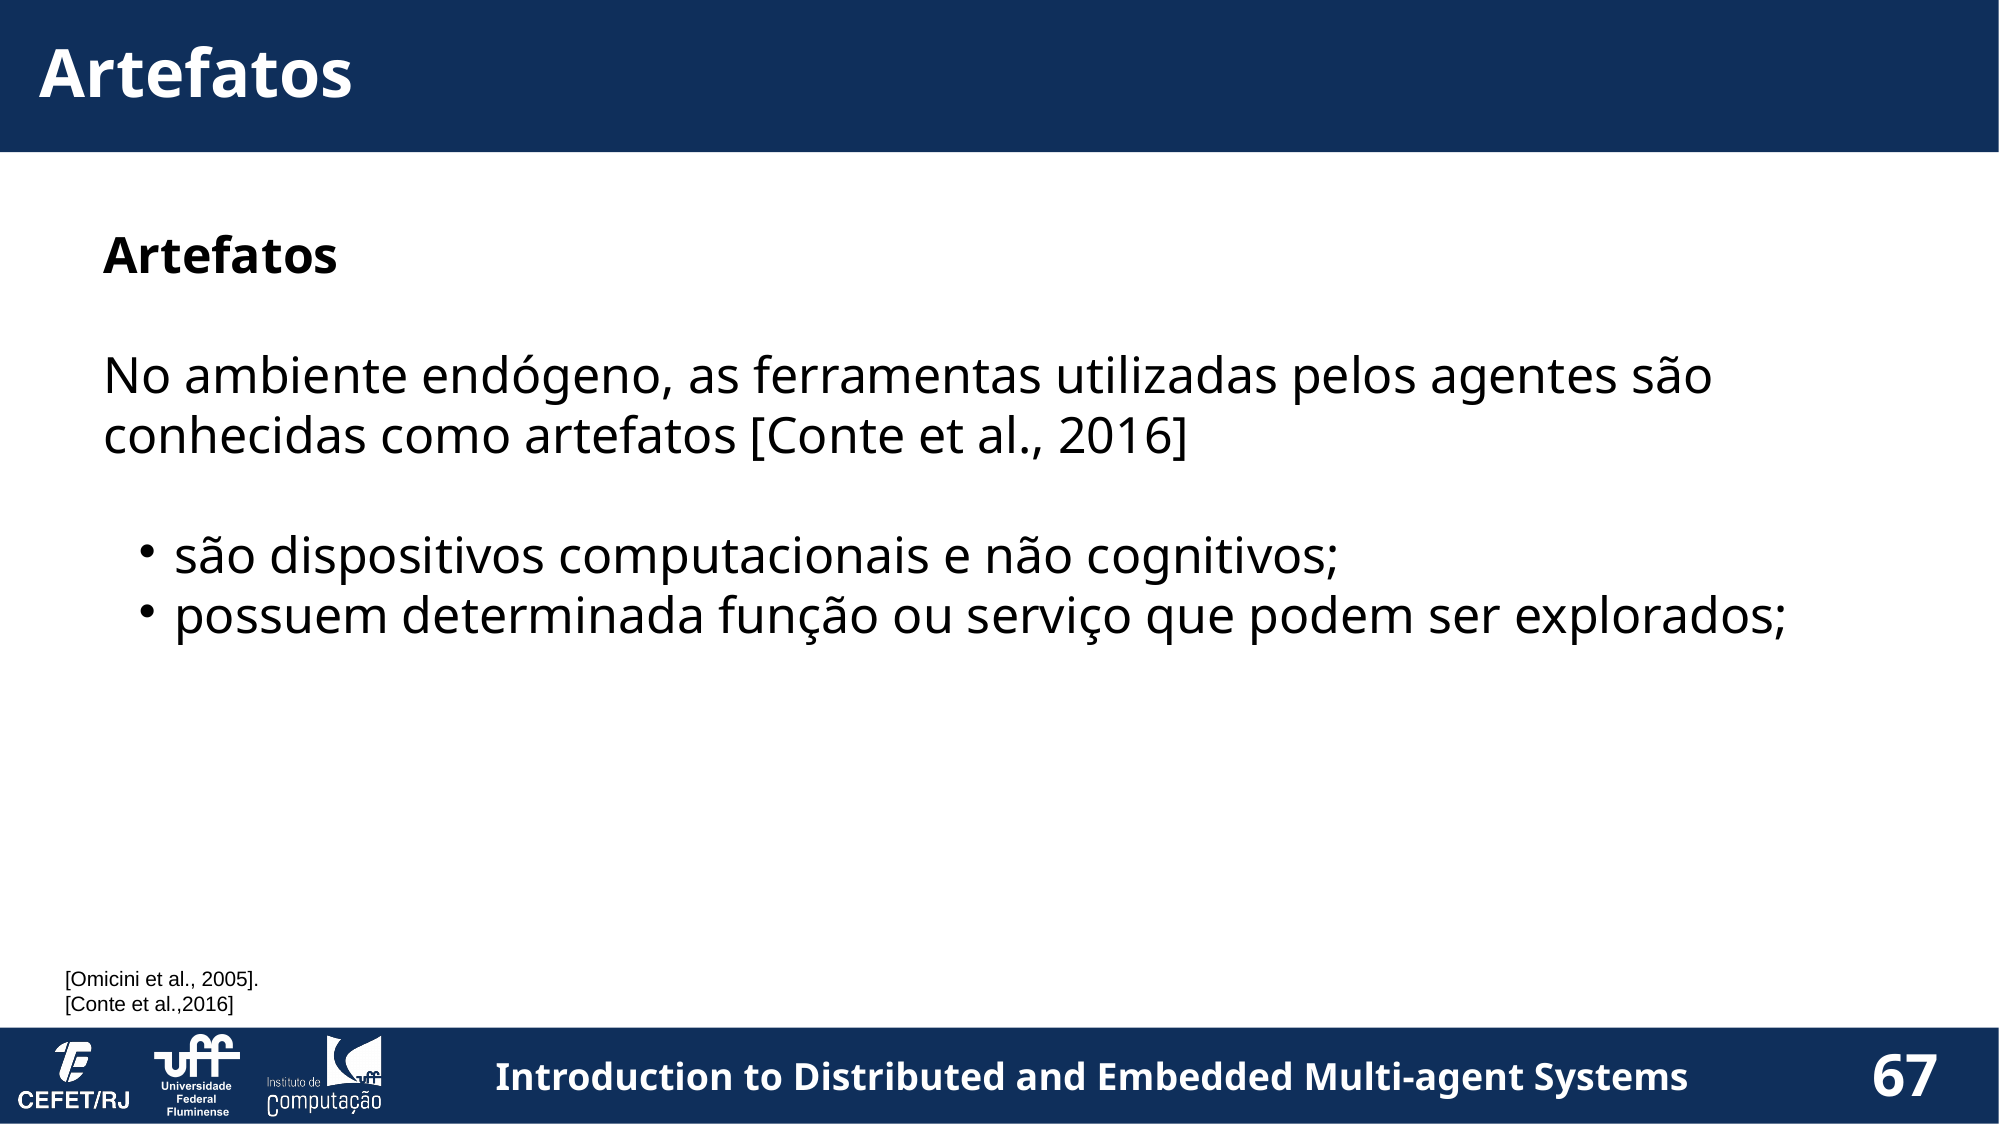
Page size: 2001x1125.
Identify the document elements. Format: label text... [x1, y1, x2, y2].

text_box Artefatos [25, 23, 1999, 119]
text_box [Omicini et al., 2005]. [Conte et al.,2016] [50, 958, 1969, 1024]
picture [153, 1033, 241, 1121]
text_box Artefatos No ambiente endógeno, as ferramentas utilizadas pelos agentes são conhecidas como artefatos [Conte et al., 2016] são dispositivos computacionais e não cognitivos; possuem determinada função ou serviço que podem ser explorados; [88, 216, 1947, 652]
picture [265, 1033, 383, 1117]
picture [18, 1021, 129, 1125]
